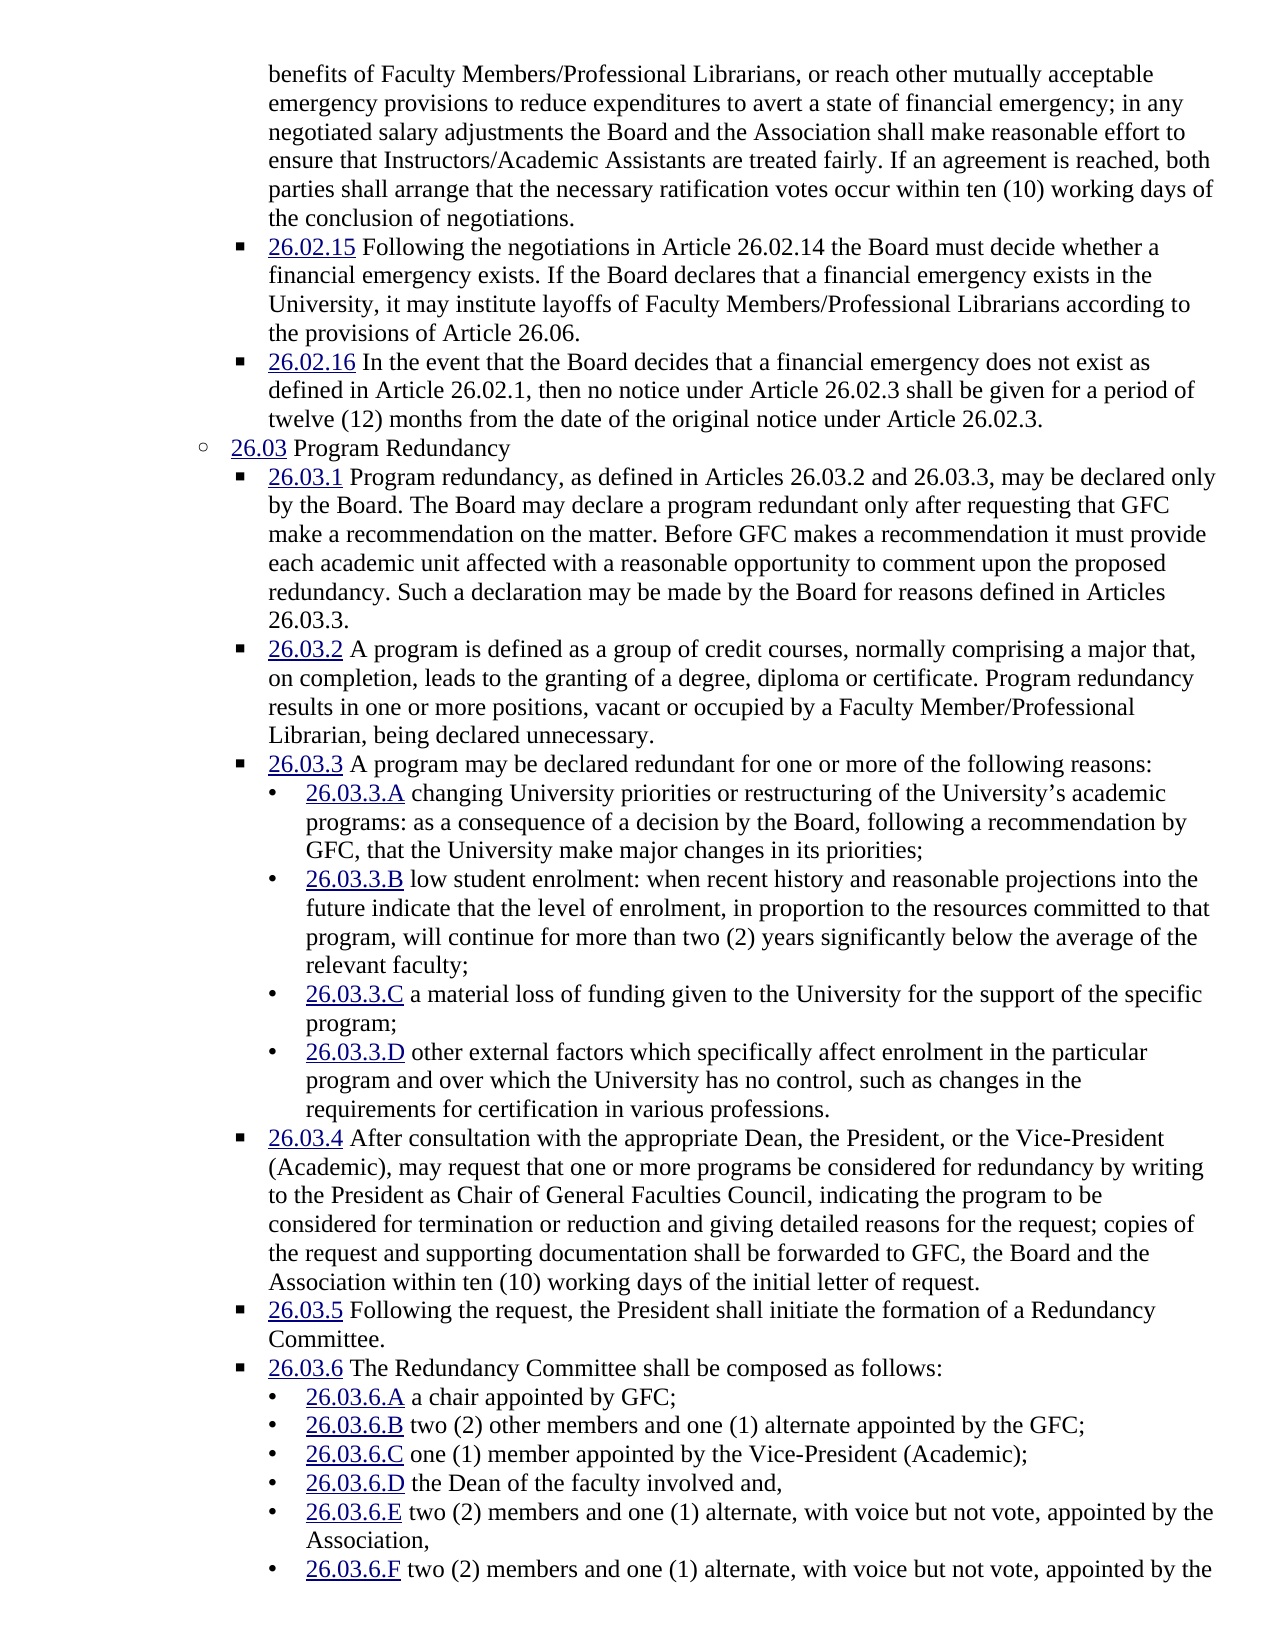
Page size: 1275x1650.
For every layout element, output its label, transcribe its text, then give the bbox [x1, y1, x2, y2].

list 26.03.6.B two (2) other members and one (1) alternate appointed by the GFC; [268, 1410, 1216, 1439]
list 26.03.6.A a chair appointed by GFC; [268, 1382, 1216, 1410]
list 26.03.3.D other external factors which specifically affect enrolment in the particular program and over which the University has no control, such as changes in the requirements for certification in various professions. [268, 1037, 1216, 1123]
list 26.03.6 The Redundancy Committee shall be composed as follows: [231, 1353, 1216, 1382]
list 26.03.4 After consultation with the appropriate Dean, the President, or the Vice-President (Academic), may request that one or more programs be considered for redundancy by writing to the President as Chair of General Faculties Council, indicating the program to be considered for termination or reduction and giving detailed reasons for the request; copies of the request and supporting documentation shall be forwarded to GFC, the Board and the Association within ten (10) working days of the initial letter of request. [231, 1123, 1216, 1295]
list 26.03.5 Following the request, the President shall initiate the formation of a Redundancy Committee. [231, 1295, 1216, 1353]
list 26.03.6.D the Dean of the faculty involved and, [268, 1468, 1216, 1497]
list 26.03.3.B low student enrolment: when recent history and reasonable projections into the future indicate that the level of enrolment, in proportion to the resources committed to that program, will continue for more than two (2) years significantly below the average of the relevant faculty; [268, 864, 1216, 979]
list 26.03.3.C a material loss of funding given to the University for the support of the specific program; [268, 979, 1216, 1037]
list 26.03.6.C one (1) member appointed by the Vice-President (Academic); [268, 1439, 1216, 1468]
list 26.03.1 Program redundancy, as defined in Articles 26.03.2 and 26.03.3, may be declared only by the Board. The Board may declare a program redundant only after requesting that GFC make a recommendation on the matter. Before GFC makes a recommendation it must provide each academic unit affected with a reasonable opportunity to comment upon the proposed redundancy. Such a declaration may be made by the Board for reasons defined in Articles 26.03.3. [231, 462, 1216, 634]
list 26.03.6.F two (2) members and one (1) alternate, with voice but not vote, appointed by the [268, 1554, 1216, 1583]
list 26.03.3.A changing University priorities or restructuring of the University’s academic programs: as a consequence of a decision by the Board, following a recommendation by GFC, that the University make major changes in its priorities; [268, 778, 1216, 864]
list 26.03.6.E two (2) members and one (1) alternate, with voice but not vote, appointed by the Association, [268, 1497, 1216, 1554]
list 26.03.3 A program may be declared redundant for one or more of the following reasons: [231, 749, 1216, 778]
list 26.02.16 In the event that the Board decides that a financial emergency does not exist as defined in Article 26.02.1, then no notice under Article 26.02.3 shall be given for a period of twelve (12) months from the date of the original notice under Article 26.02.3. [231, 347, 1216, 433]
list benefits of Faculty Members/Professional Librarians, or reach other mutually acceptable emergency provisions to reduce expenditures to avert a state of financial emergency; in any negotiated salary adjustments the Board and the Association shall make reasonable effort to ensure that Instructors/Academic Assistants are treated fairly. If an agreement is reached, both parties shall arrange that the necessary ratification votes occur within ten (10) working days of the conclusion of negotiations. [231, 59, 1216, 232]
list 26.03.2 A program is defined as a group of credit courses, normally comprising a major that, on completion, leads to the granting of a degree, diploma or certificate. Program redundancy results in one or more positions, vacant or occupied by a Faculty Member/Professional Librarian, being declared unnecessary. [231, 634, 1216, 749]
list 26.02.15 Following the negotiations in Article 26.02.14 the Board must decide whether a financial emergency exists. If the Board declares that a financial emergency exists in the University, it may institute layoffs of Faculty Members/Professional Librarians according to the provisions of Article 26.06. [231, 232, 1216, 347]
list 26.03 Program Redundancy [193, 433, 1216, 462]
